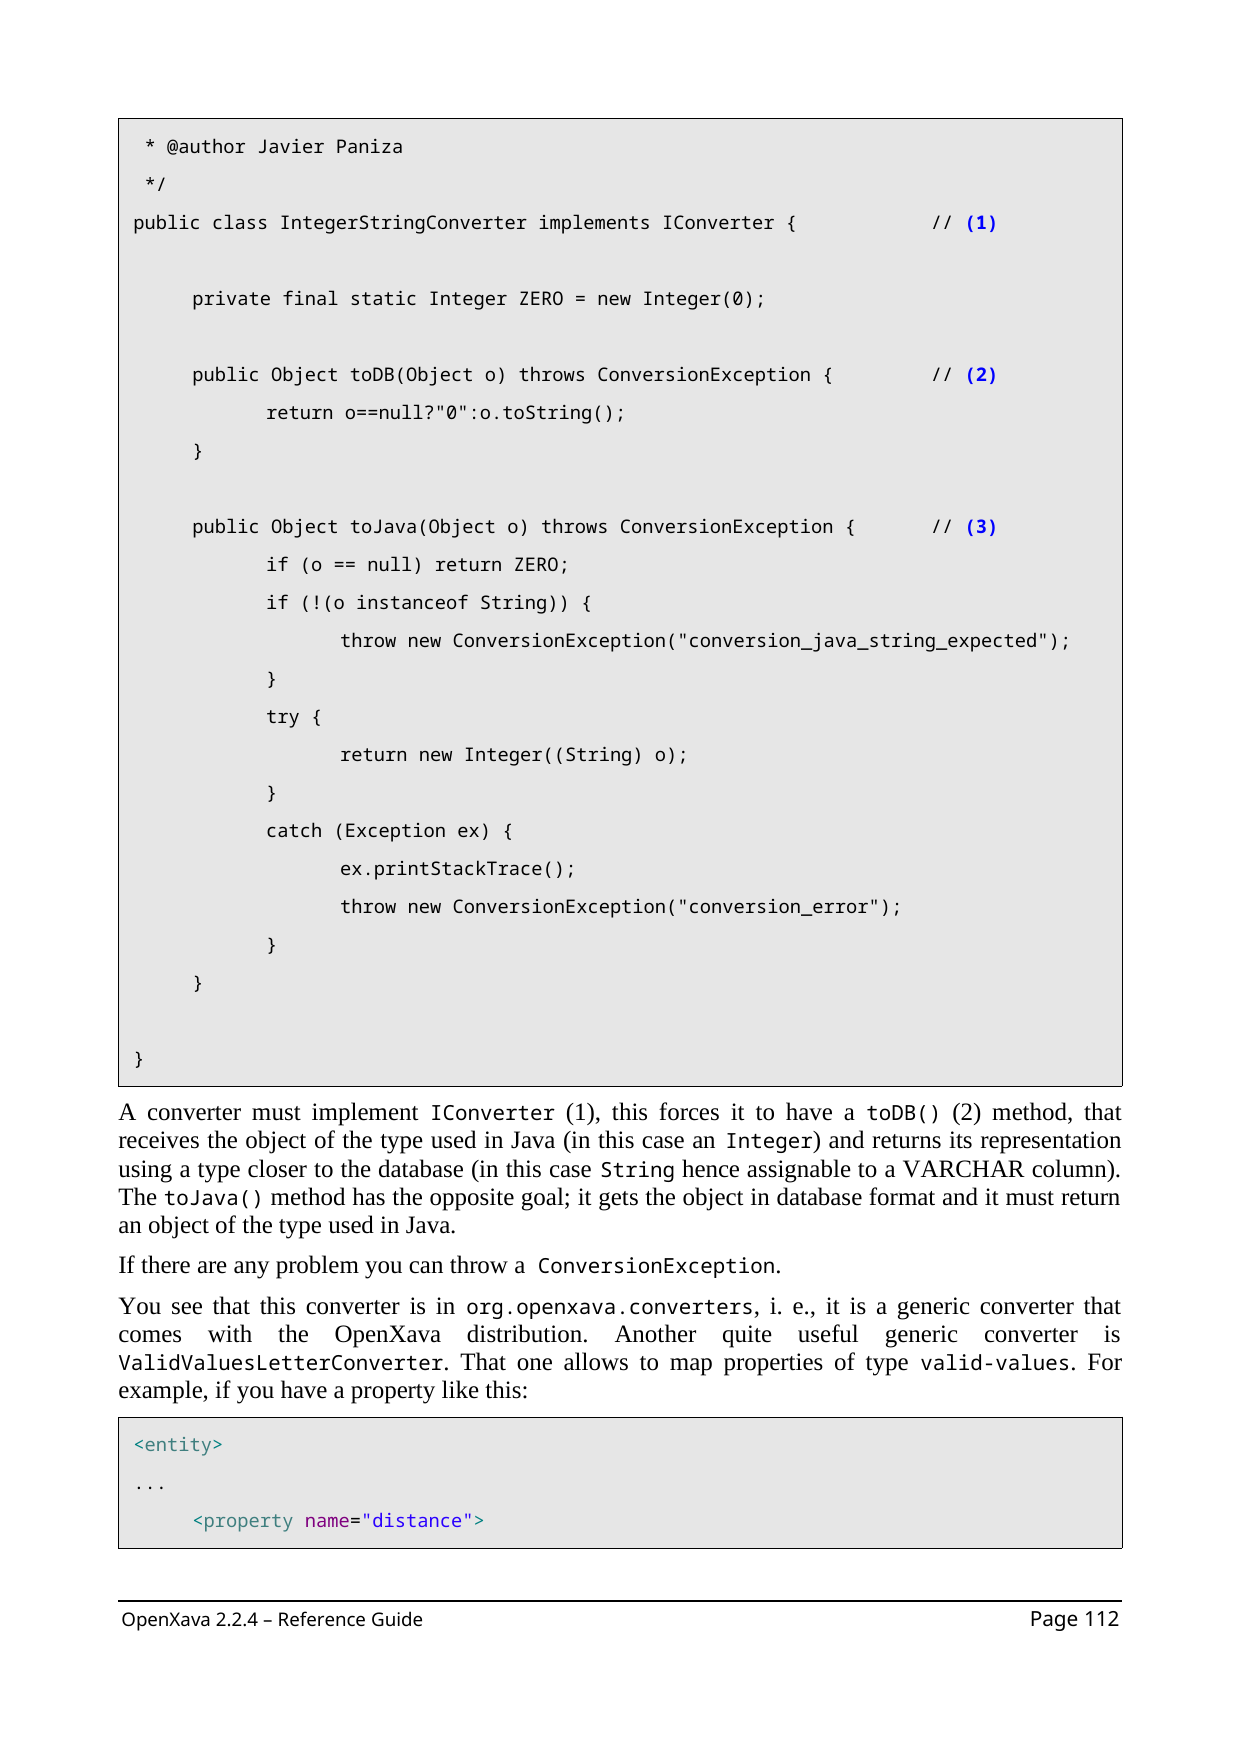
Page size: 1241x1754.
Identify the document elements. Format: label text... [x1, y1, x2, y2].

text } [119, 764, 1122, 802]
text } [119, 954, 1122, 993]
text return o==null?"0":o.toString(); [119, 384, 1122, 422]
text public Object toJava(Object o) throws ConversionException { // (3) [119, 498, 1122, 536]
text } [119, 1031, 1122, 1086]
text public class IntegerStringConverter implements IConverter { // (1) [119, 194, 1122, 232]
text <property name="distance"> [119, 1493, 1122, 1548]
text } [119, 917, 1122, 954]
text } [119, 422, 1122, 460]
text catch (Exception ex) { [119, 802, 1122, 841]
text <entity> [119, 1418, 1122, 1455]
text ... [119, 1455, 1122, 1493]
text public Object toDB(Object o) throws ConversionException { // (2) [119, 346, 1122, 384]
text * @author Javier Paniza [119, 119, 1122, 156]
text ex.printStackTrace(); [119, 841, 1122, 878]
text if (!(o instanceof String)) { [119, 574, 1122, 612]
text You see that this converter is in org.openxava.converters, i. e., it is a generic converter that comes with the OpenXava distribution. Another quite useful generic converter is ValidValuesLetterConverter. That one allows to map properties of type valid-values. For example, if you have a property like this: [118, 1292, 1122, 1404]
text return new Integer((String) o); [119, 726, 1122, 764]
text private final static Integer ZERO = new Integer(0); [119, 270, 1122, 308]
text If there are any problem you can throw a ConversionException. [118, 1252, 1122, 1280]
text try { [119, 688, 1122, 726]
text throw new ConversionException("conversion_error"); [119, 878, 1122, 917]
text } [119, 650, 1122, 688]
text if (o == null) return ZERO; [119, 536, 1122, 574]
text A converter must implement IConverter (1), this forces it to have a toDB() (2) method, that receives the object of the type used in Java (in this case an Integer) and returns its representation using a type closer to the database (in this case String hence assignable to a VARCHAR column). The toJava() method has the opposite goal; it gets the object in database format and it must return an object of the type used in Java. [118, 1098, 1122, 1239]
text throw new ConversionException("conversion_java_string_expected"); [119, 612, 1122, 650]
text */ [119, 156, 1122, 194]
